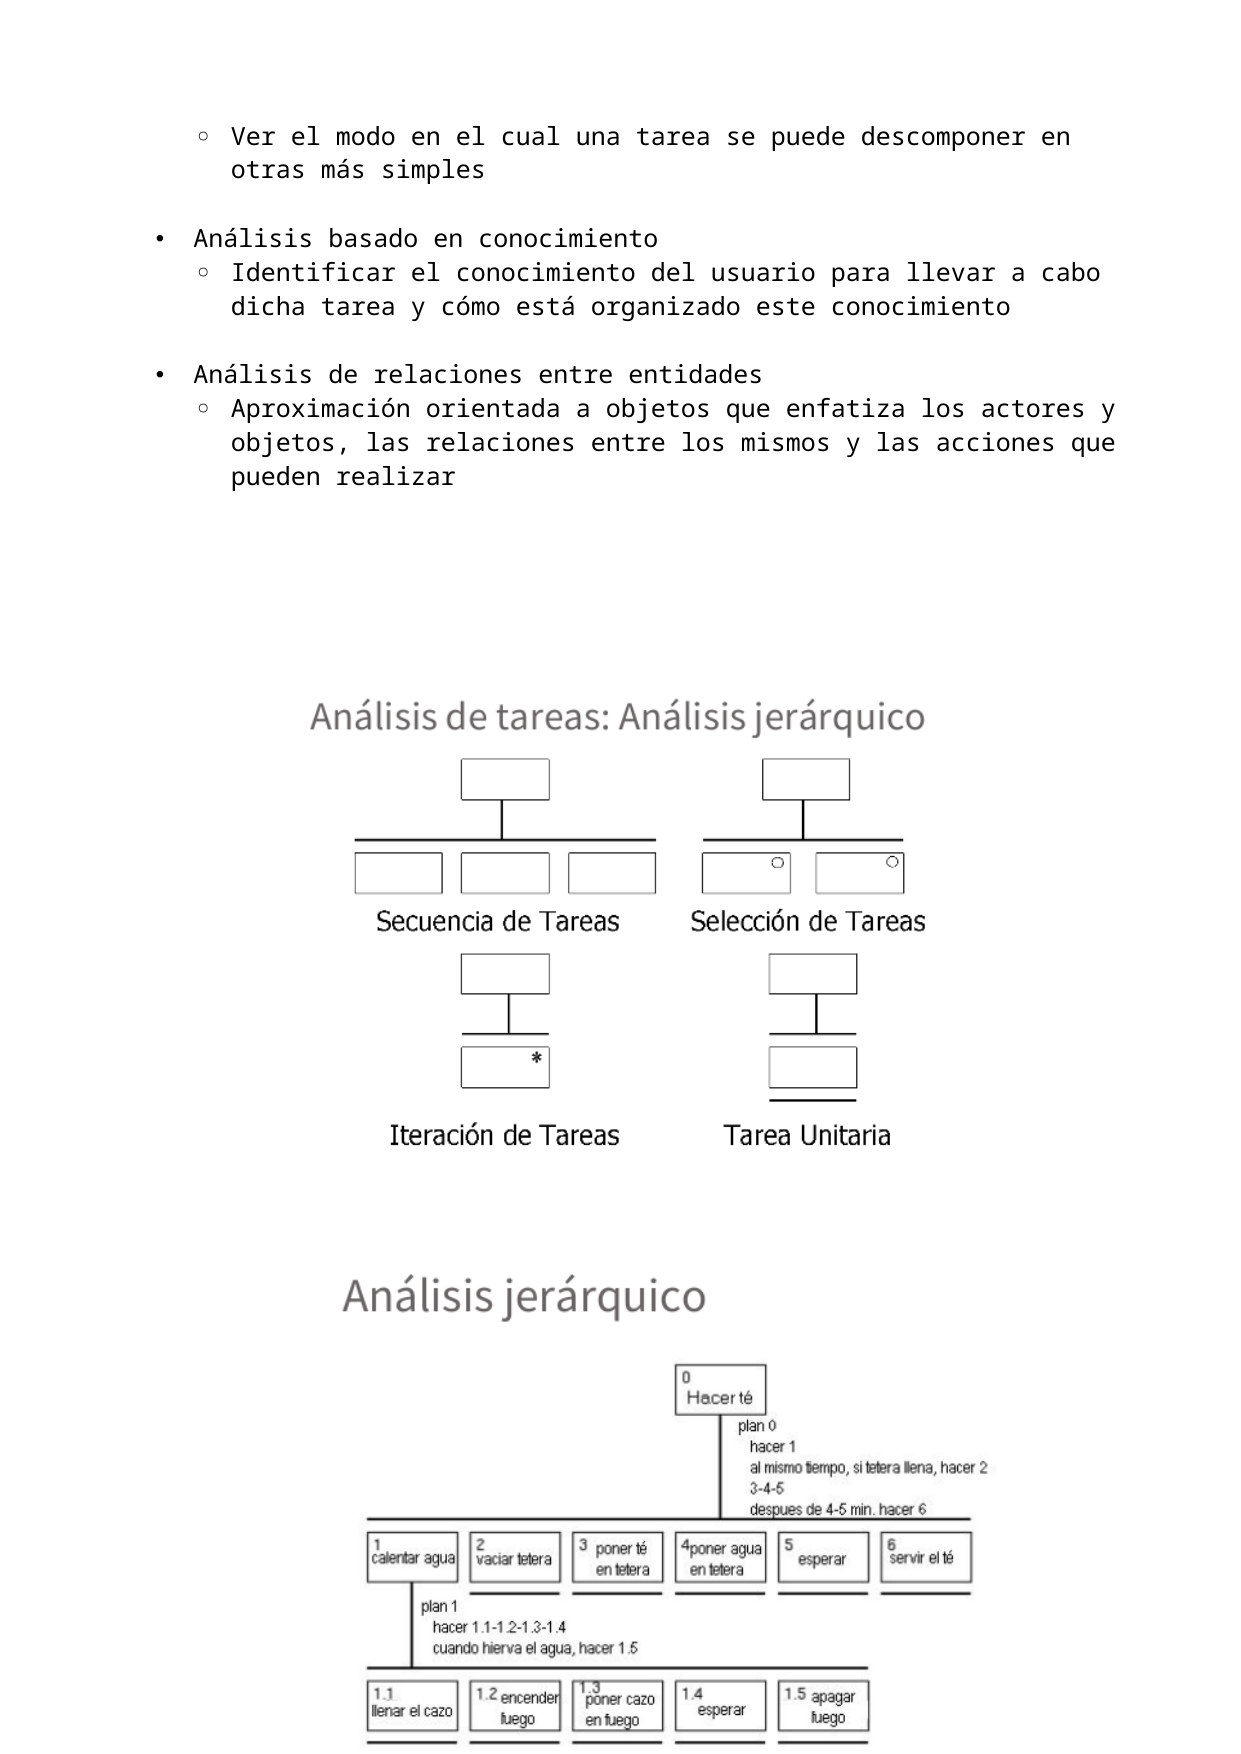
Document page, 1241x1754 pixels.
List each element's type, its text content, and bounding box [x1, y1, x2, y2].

list Identificar el conocimiento del usuario para llevar a cabo dicha tarea y cómo está organizado este conocimiento [193, 254, 1122, 322]
picture [303, 697, 937, 1162]
list Análisis de relaciones entre entidades [156, 357, 1122, 391]
list Ver el modo en el cual una tarea se puede descomponer en otras más simples [193, 118, 1122, 186]
picture [331, 1274, 1006, 1754]
list Aproximación orientada a objetos que enfatiza los actores y objetos, las relaciones entre los mismos y las acciones que pueden realizar [193, 391, 1122, 493]
list Análisis basado en conocimiento [156, 220, 1122, 254]
